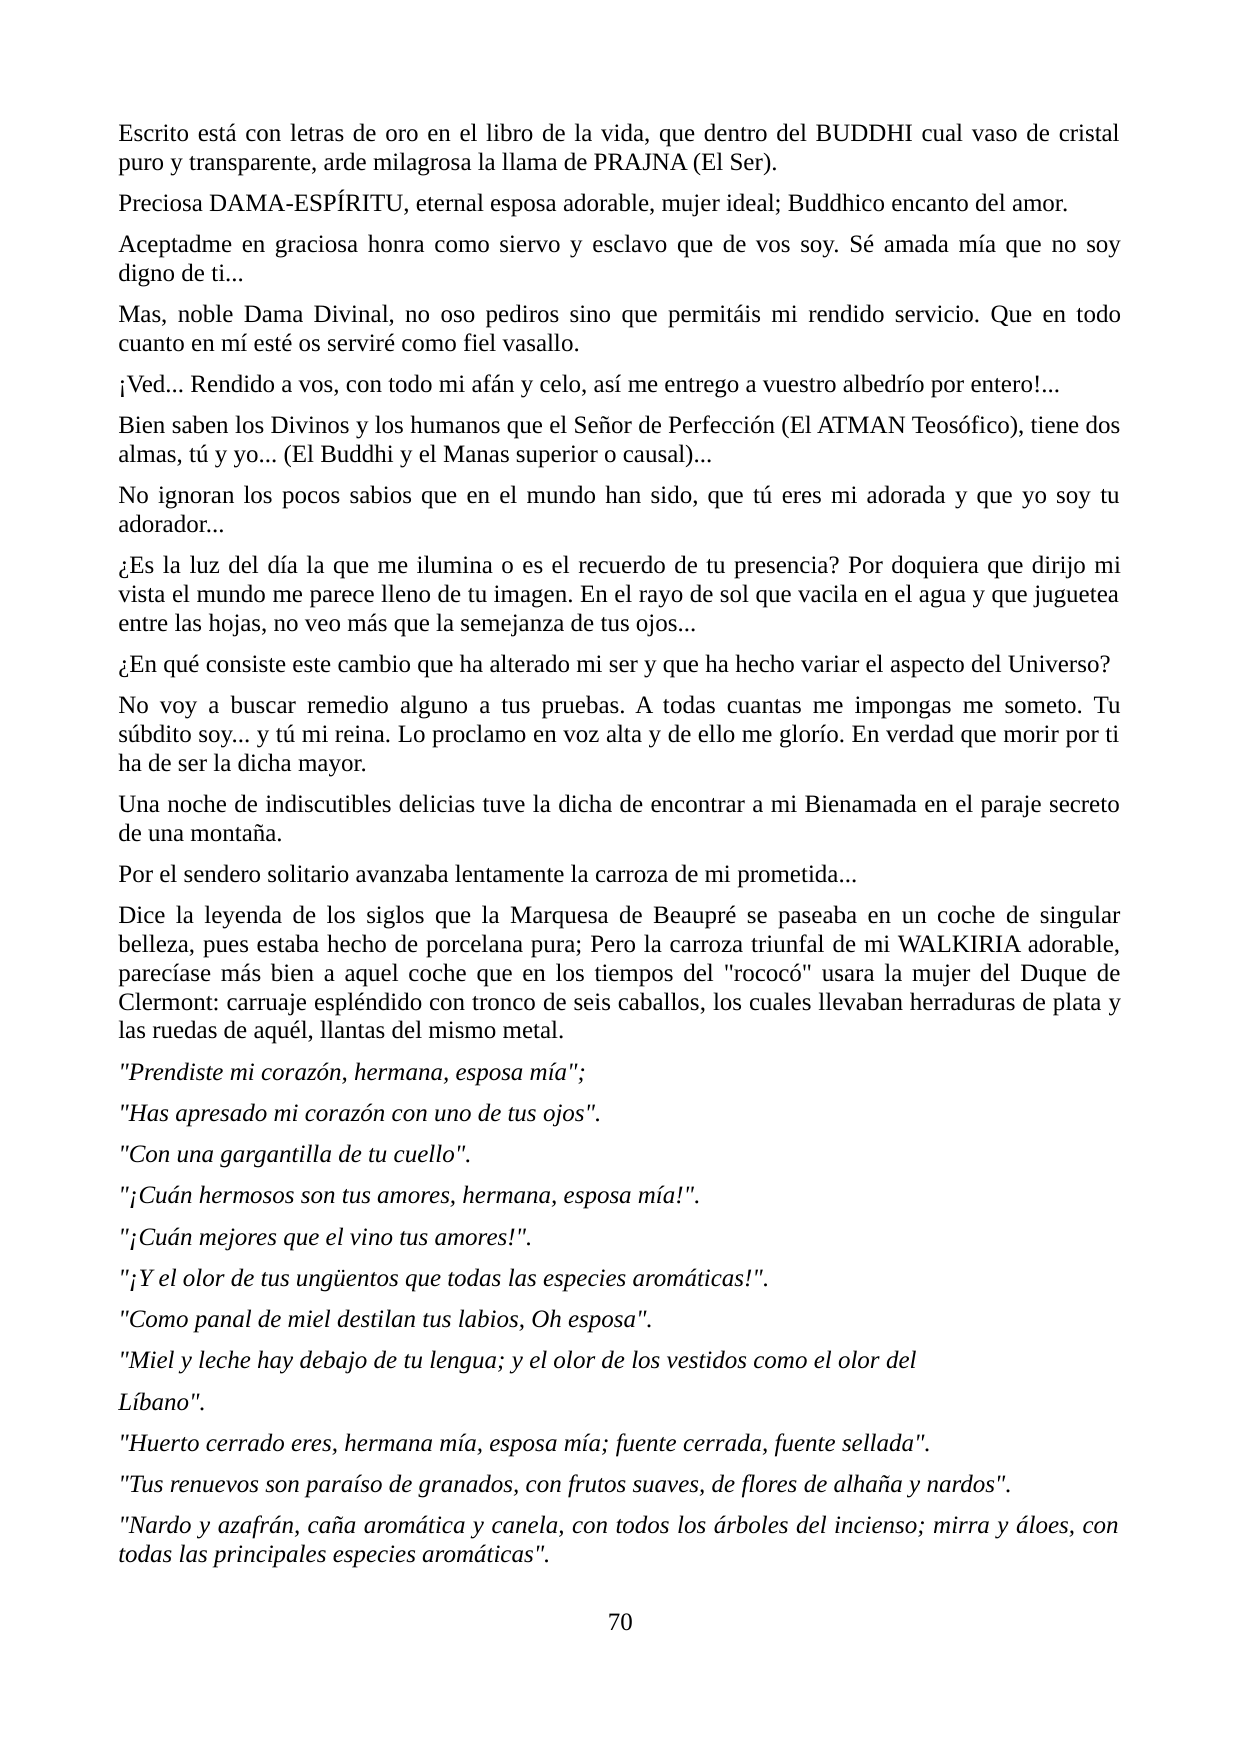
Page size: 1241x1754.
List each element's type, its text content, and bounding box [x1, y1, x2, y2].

text Una noche de indiscutibles delicias tuve la dicha de encontrar a mi Bienamada en el paraje secreto de una montaña. [118, 789, 1122, 847]
text ¿Es la luz del día la que me ilumina o es el recuerdo de tu presencia? Por doquiera que dirijo mi vista el mundo me parece lleno de tu imagen. En el rayo de sol que vacila en el agua y que juguetea entre las hojas, no veo más que la semejanza de tus ojos... [118, 551, 1122, 637]
text "¡Cuán mejores que el vino tus amores!". [118, 1222, 1122, 1251]
text "Has apresado mi corazón con uno de tus ojos". [118, 1098, 1122, 1127]
text Por el sendero solitario avanzaba lentamente la carroza de mi prometida... [118, 859, 1122, 888]
text Bien saben los Divinos y los humanos que el Señor de Perfección (El ATMAN Teosófico), tiene dos almas, tú y yo... (El Buddhi y el Manas superior o causal)... [118, 411, 1122, 468]
text Dice la leyenda de los siglos que la Marquesa de Beaupré se paseaba en un coche de singular belleza, pues estaba hecho de porcelana pura; Pero la carroza triunfal de mi WALKIRIA adorable, parecíase más bien a aquel coche que en los tiempos del "rococó" usara la mujer del Duque de Clermont: carruaje espléndido con tronco de seis caballos, los cuales llevaban herraduras de plata y las ruedas de aquél, llantas del mismo metal. [118, 901, 1122, 1044]
text ¡Ved... Rendido a vos, con todo mi afán y celo, así me entrego a vuestro albedrío por entero!... [118, 369, 1122, 398]
text "Miel y leche hay debajo de tu lengua; y el olor de los vestidos como el olor del [118, 1346, 1122, 1374]
text Mas, noble Dama Divinal, no oso pediros sino que permitáis mi rendido servicio. Que en todo cuanto en mí esté os serviré como fiel vasallo. [118, 299, 1122, 357]
text "Prendiste mi corazón, hermana, esposa mía"; [118, 1057, 1122, 1086]
text "¡Y el olor de tus ungüentos que todas las especies aromáticas!". [118, 1263, 1122, 1292]
text "Con una gargantilla de tu cuello". [118, 1139, 1122, 1168]
text Escrito está con letras de oro en el libro de la vida, que dentro del BUDDHI cual vaso de cristal puro y transparente, arde milagrosa la llama de PRAJNA (El Ser). [118, 118, 1122, 176]
text "Huerto cerrado eres, hermana mía, esposa mía; fuente cerrada, fuente sellada". [118, 1428, 1122, 1457]
text "Nardo y azafrán, caña aromática y canela, con todos los árboles del incienso; mirra y áloes, con todas las principales especies aromáticas". [118, 1511, 1122, 1568]
text No voy a buscar remedio alguno a tus pruebas. A todas cuantas me impongas me someto. Tu súbdito soy... y tú mi reina. Lo proclamo en voz alta y de ello me glorío. En verdad que morir por ti ha de ser la dicha mayor. [118, 691, 1122, 777]
text ¿En qué consiste este cambio que ha alterado mi ser y que ha hecho variar el aspecto del Universo? [118, 649, 1122, 678]
text Preciosa DAMA-ESPÍRITU, eternal esposa adorable, mujer ideal; Buddhico encanto del amor. [118, 188, 1122, 217]
text No ignoran los pocos sabios que en el mundo han sido, que tú eres mi adorada y que yo soy tu adorador... [118, 481, 1122, 538]
text "¡Cuán hermosos son tus amores, hermana, esposa mía!". [118, 1181, 1122, 1209]
text "Tus renuevos son paraíso de granados, con frutos suaves, de flores de alhaña y nardos". [118, 1469, 1122, 1498]
text Aceptadme en graciosa honra como siervo y esclavo que de vos soy. Sé amada mía que no soy digno de ti... [118, 229, 1122, 287]
text Líbano". [118, 1387, 1122, 1416]
text "Como panal de miel destilan tus labios, Oh esposa". [118, 1304, 1122, 1333]
